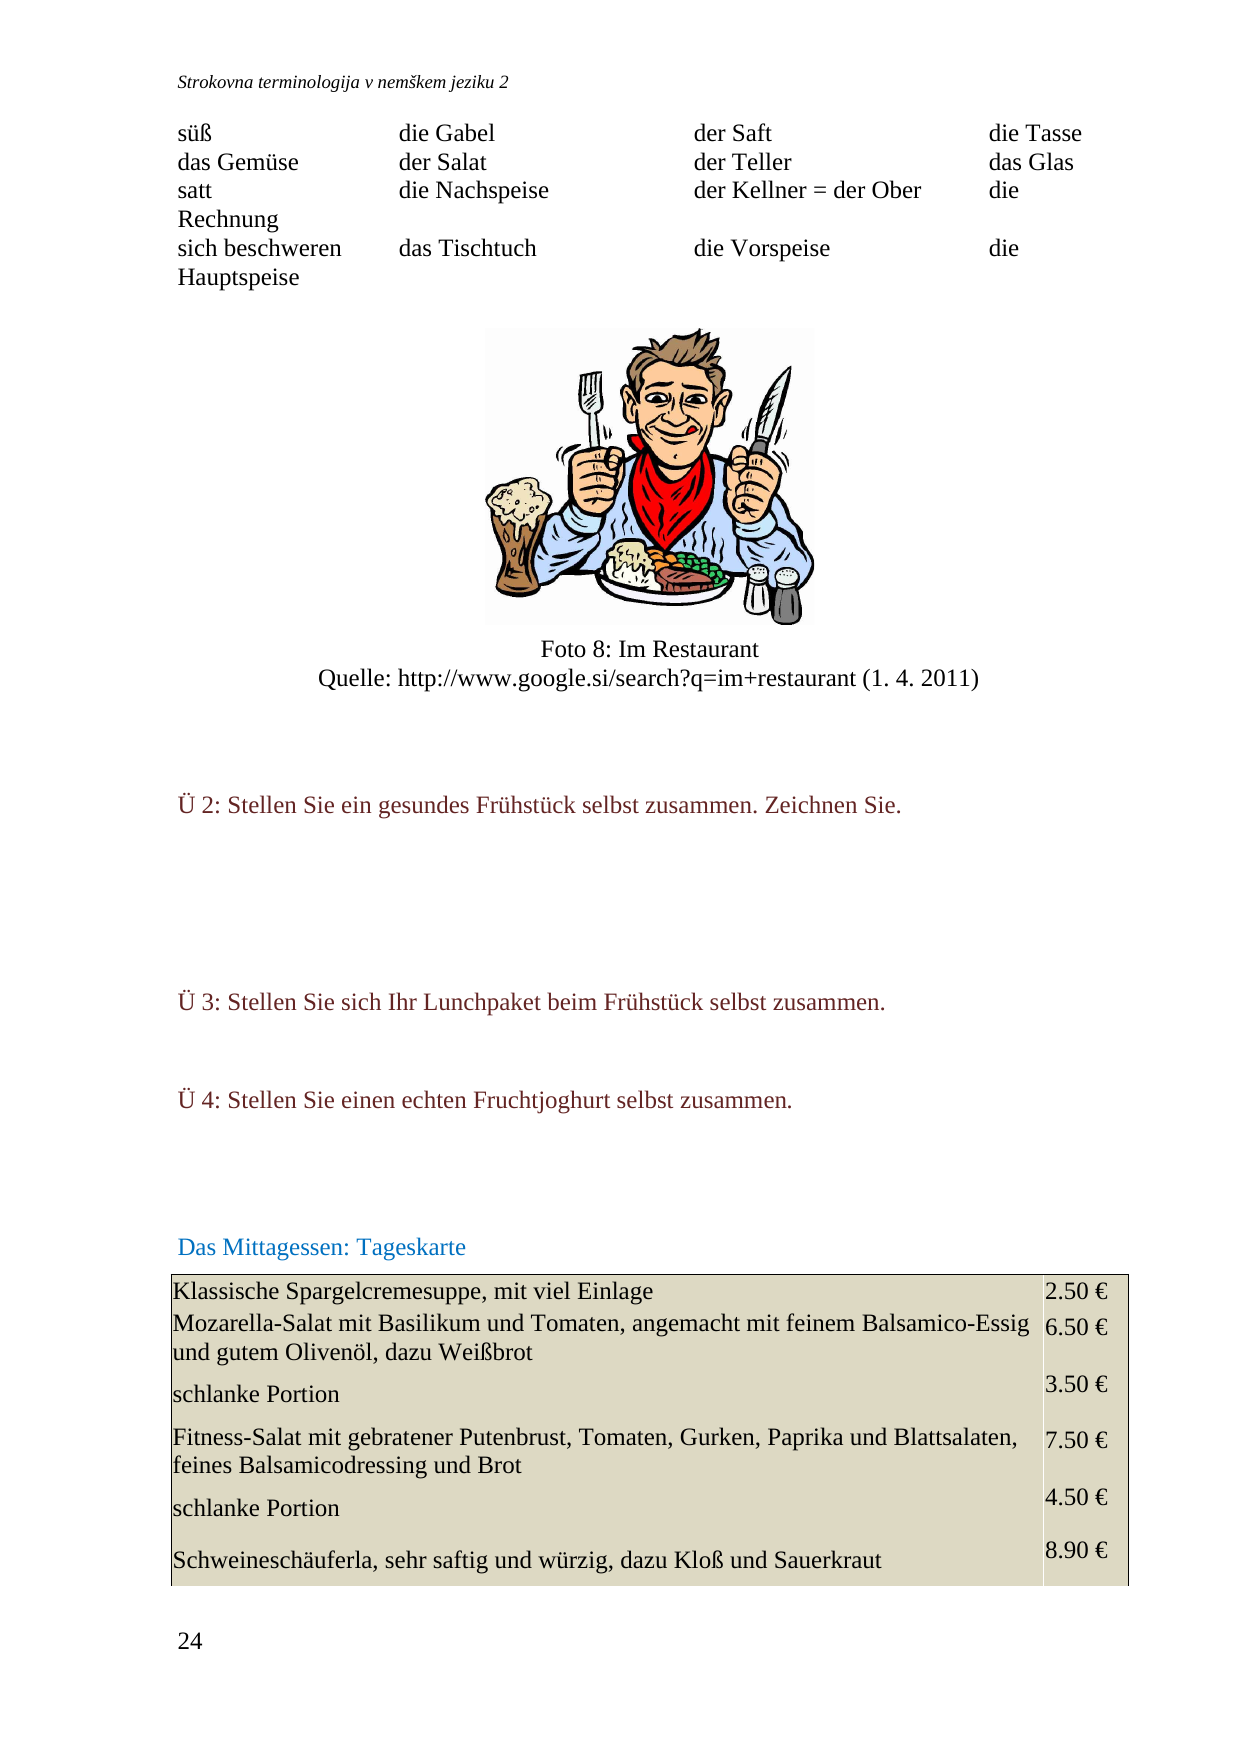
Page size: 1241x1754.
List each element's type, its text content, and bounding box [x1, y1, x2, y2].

picture [485, 328, 815, 625]
table_cell schlanke Portion [172, 1367, 1037, 1420]
table_cell Schweineschäuferla, sehr saftig und würzig, dazu Kloß und Sauerkraut [172, 1533, 1037, 1586]
table_cell 4.50 € [1044, 1481, 1128, 1533]
table_cell [1037, 1481, 1043, 1533]
text Ü 3: Stellen Sie sich Ihr Lunchpaket beim Frühstück selbst zusammen. [177, 987, 1122, 1016]
table_cell [1037, 1307, 1043, 1367]
text Foto 8: Im Restaurant Quelle: http://www.google.si/search?q=im+restaurant (1. 4. 2011) [177, 634, 1122, 720]
text satt die Nachspeise der Kellner = der Ober die Rechnung [177, 176, 1122, 233]
text süß die Gabel der Saft die Tasse [177, 118, 1122, 147]
text Das Mittagessen: Tageskarte [177, 1232, 1122, 1261]
table_cell Mozarella-Salat mit Basilikum und Tomaten, angemacht mit feinem Balsamico-Essig und gutem Olivenöl, dazu Weißbrot [172, 1307, 1037, 1367]
table_cell schlanke Portion [172, 1481, 1037, 1533]
table_cell [1037, 1533, 1043, 1586]
table_cell [1037, 1420, 1043, 1481]
text sich beschweren das Tischtuch die Vorspeise die Hauptspeise [177, 233, 1122, 291]
text das Gemüse der Salat der Teller das Glas [177, 147, 1122, 176]
table_cell 3.50 € [1044, 1367, 1128, 1420]
table_cell 8.90 € [1044, 1533, 1128, 1586]
table_header 2.50 € [1044, 1275, 1128, 1307]
text Ü 4: Stellen Sie einen echten Fruchtjoghurt selbst zusammen. [177, 1085, 1122, 1114]
table_cell [1037, 1367, 1043, 1420]
table_header [1037, 1275, 1043, 1307]
table_header Klassische Spargelcremesuppe, mit viel Einlage [172, 1275, 1037, 1307]
text Ü 2: Stellen Sie ein gesundes Frühstück selbst zusammen. Zeichnen Sie. [177, 791, 1122, 819]
table_cell Fitness-Salat mit gebratener Putenbrust, Tomaten, Gurken, Paprika und Blattsalaten, feines Balsamicodressing und Brot [172, 1420, 1037, 1481]
table_cell 6.50 € [1044, 1307, 1128, 1367]
table_cell 7.50 € [1044, 1420, 1128, 1481]
